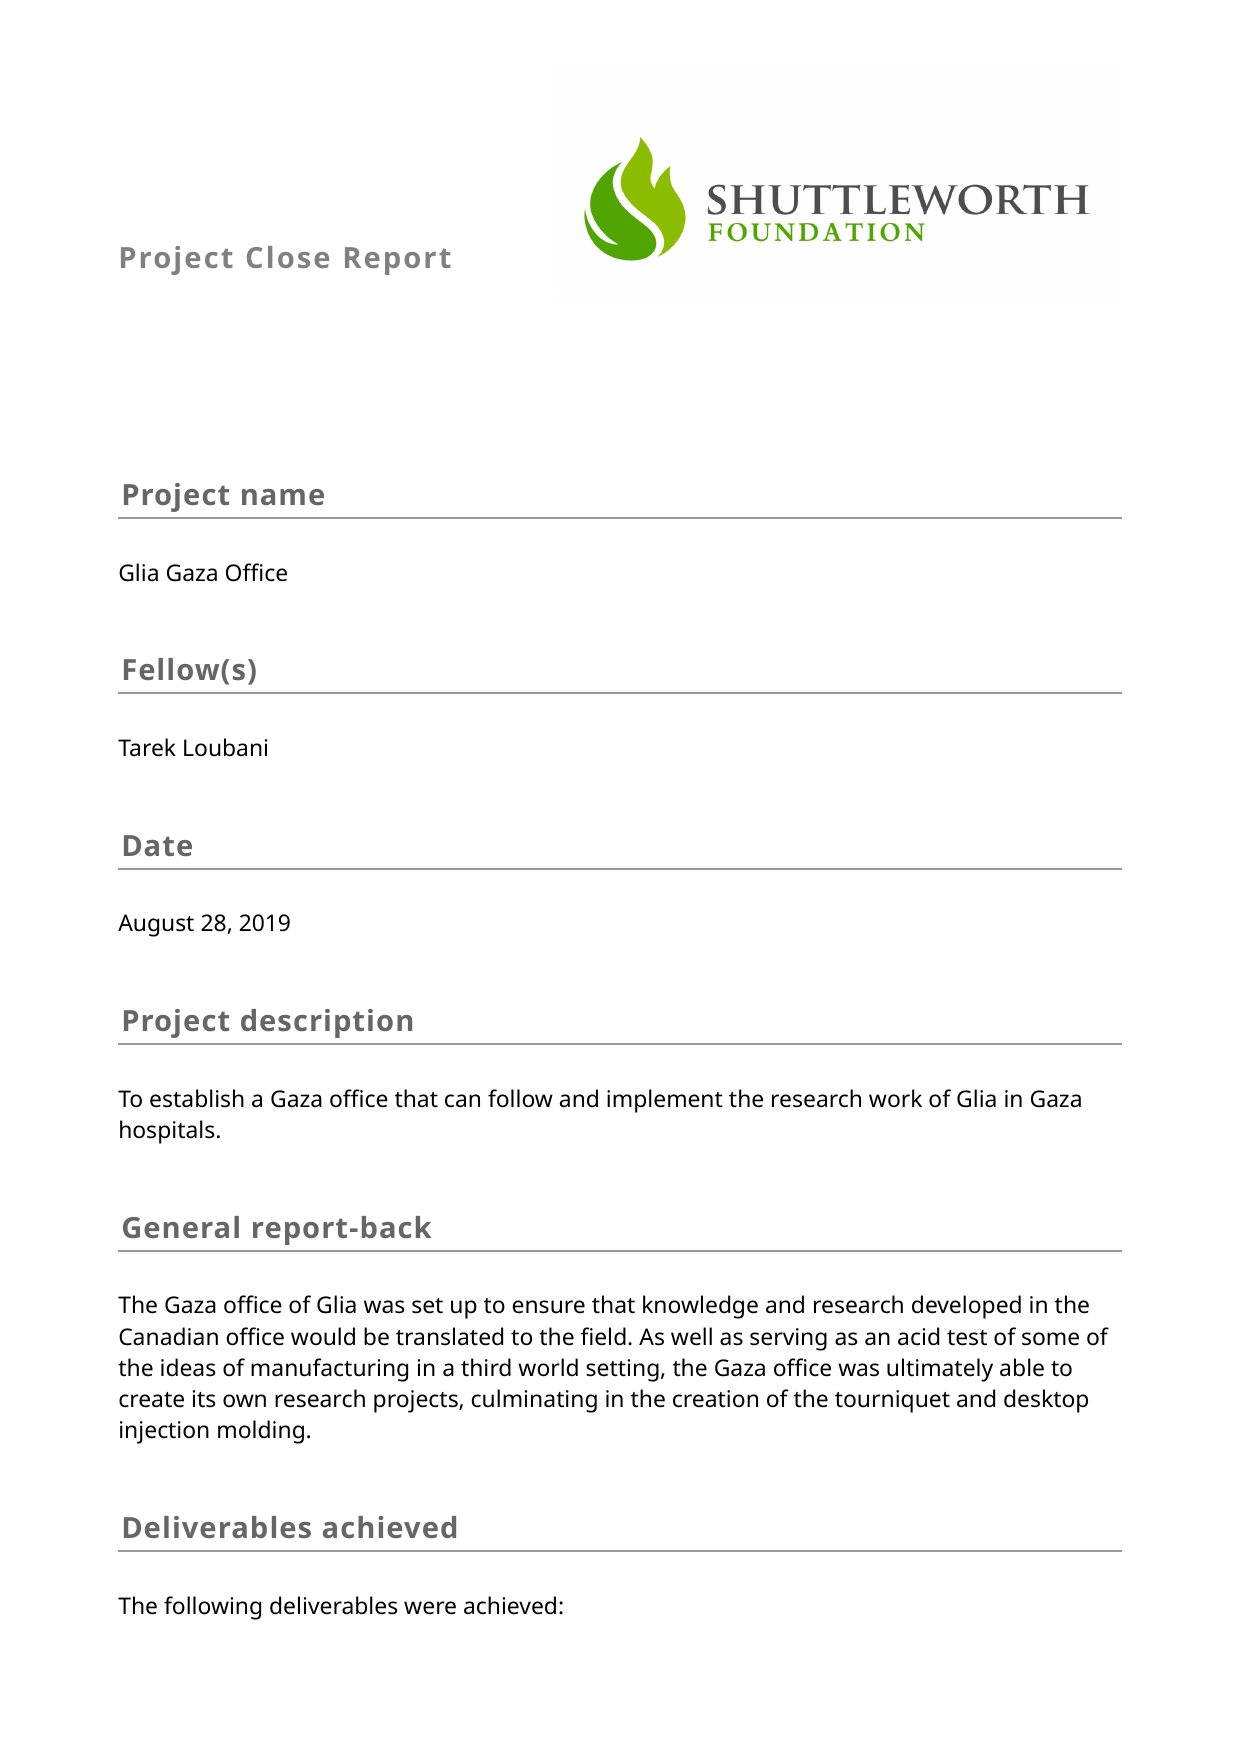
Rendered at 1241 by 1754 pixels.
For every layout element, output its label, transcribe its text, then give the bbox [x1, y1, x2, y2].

subtitle General report-back [118, 1204, 1122, 1250]
text Glia Gaza Office [118, 556, 1122, 588]
text To establish a Gaza office that can follow and implement the research work of Glia in Gaza hospitals. [118, 1083, 1122, 1145]
subtitle Project description [118, 998, 1122, 1043]
text The Gaza office of Glia was set up to ensure that knowledge and research developed in the Canadian office would be translated to the field. As well as serving as an acid test of some of the ideas of manufacturing in a third world setting, the Gaza office was ultimately able to create its own research projects, culminating in the creation of the tourniquet and desktop injection molding. [118, 1289, 1122, 1446]
subtitle Project name [118, 471, 1122, 517]
subtitle Deliverables achieved [118, 1505, 1122, 1550]
text The following deliverables were achieved: [118, 1590, 1122, 1621]
subtitle Date [118, 822, 1122, 868]
subtitle Fellow(s) [118, 647, 1122, 692]
text Tarek Loubani [118, 732, 1122, 763]
picture [553, 65, 1121, 306]
text August 28, 2019 [118, 907, 1122, 938]
